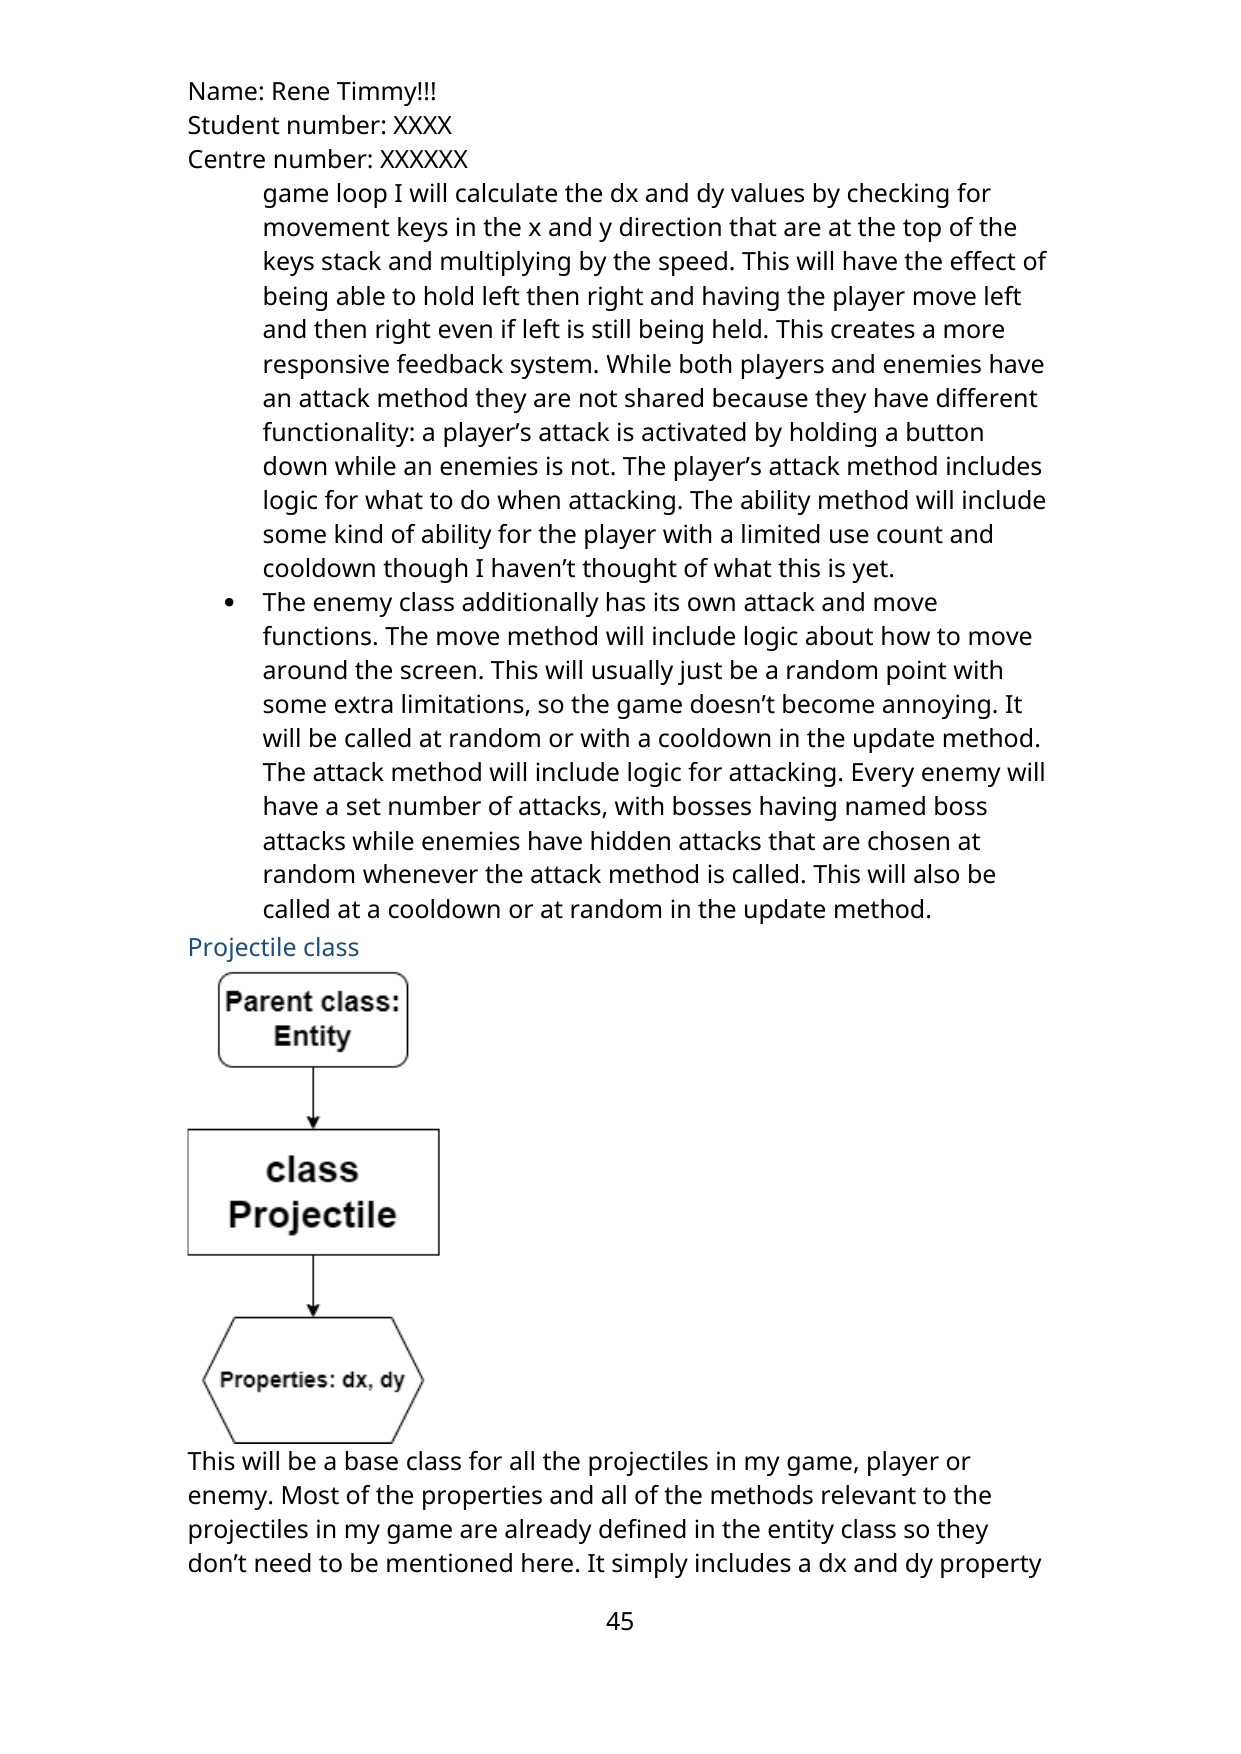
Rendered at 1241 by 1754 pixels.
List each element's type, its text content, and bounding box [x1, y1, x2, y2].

text This will be a base class for all the projectiles in my game, player or enemy. Most of the properties and all of the methods relevant to the projectiles in my game are already defined in the entity class so they don’t need to be mentioned here. It simply includes a dx and dy property [187, 1444, 1053, 1580]
list game loop I will calculate the dx and dy values by checking for movement keys in the x and y direction that are at the top of the keys stack and multiplying by the speed. This will have the effect of being able to hold left then right and having the player move left and then right even if left is still being held. This creates a more responsive feedback system. While both players and enemies have an attack method they are not shared because they have different functionality: a player’s attack is activated by holding a button down while an enemies is not. The player’s attack method includes logic for what to do when attacking. The ability method will include some kind of ability for the player with a limited use count and cooldown though I haven’t thought of what this is yet. [225, 176, 1053, 585]
subtitle Projectile class [187, 929, 1053, 963]
list The enemy class additionally has its own attack and move functions. The move method will include logic about how to move around the screen. This will usually just be a random point with some extra limitations, so the game doesn’t become annoying. It will be called at random or with a cooldown in the update method. The attack method will include logic for attacking. Every enemy will have a set number of attacks, with bosses having named boss attacks while enemies have hidden attacks that are chosen at random whenever the attack method is called. This will also be called at a cooldown or at random in the update method. [225, 585, 1053, 925]
